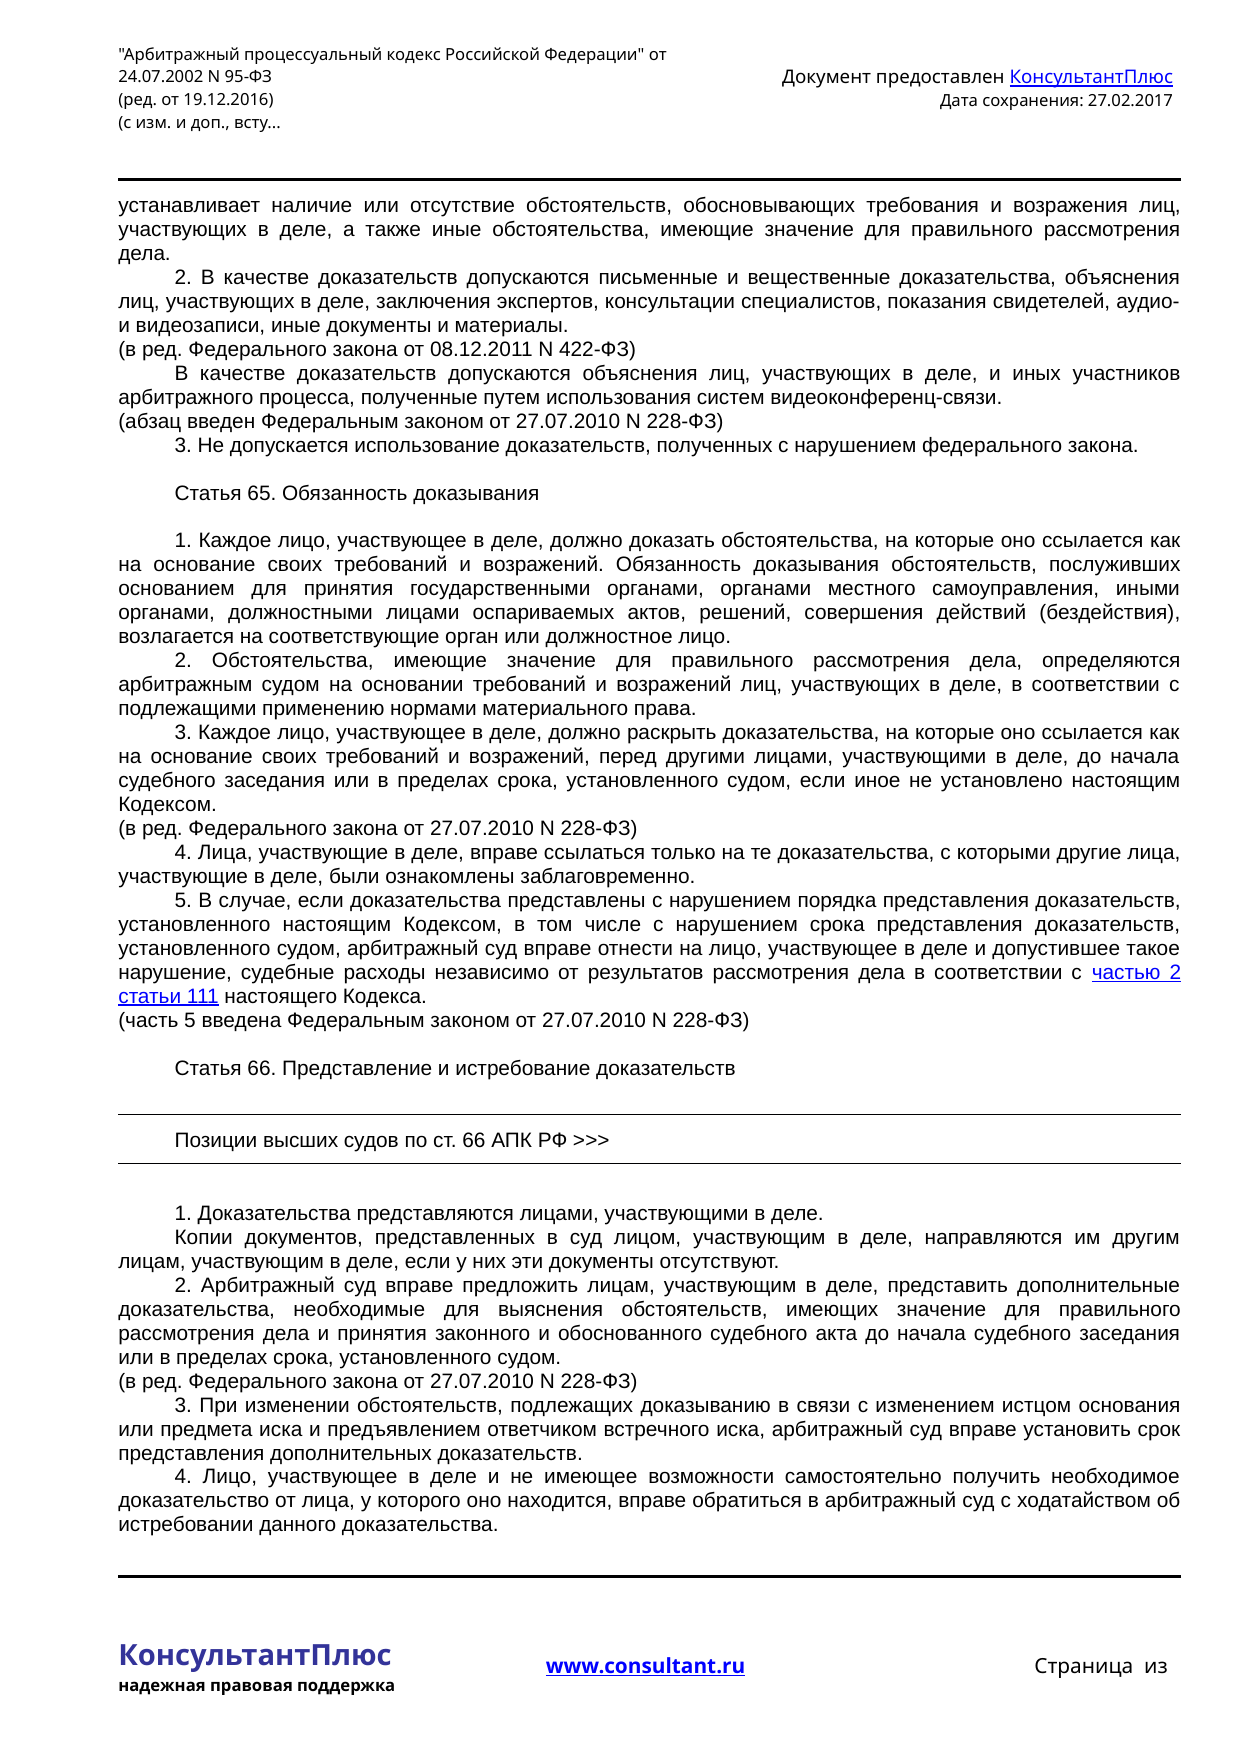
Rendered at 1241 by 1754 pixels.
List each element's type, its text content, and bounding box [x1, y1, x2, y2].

text (в ред. Федерального закона от 27.07.2010 N 228-ФЗ) [118, 1368, 1181, 1392]
text 3. Каждое лицо, участвующее в деле, должно раскрыть доказательства, на которые оно ссылается как на основание своих требований и возражений, перед другими лицами, участвующими в деле, до начала судебного заседания или в пределах срока, установленного судом, если иное не установлено настоящим Кодексом. [118, 720, 1181, 816]
text Позиции высших судов по ст. 66 АПК РФ >>> [118, 1128, 1181, 1152]
text 1. Каждое лицо, участвующее в деле, должно доказать обстоятельства, на которые оно ссылается как на основание своих требований и возражений. Обязанность доказывания обстоятельств, послуживших основанием для принятия государственными органами, органами местного самоуправления, иными органами, должностными лицами оспариваемых актов, решений, совершения действий (бездействия), возлагается на соответствующие орган или должностное лицо. [118, 528, 1181, 648]
text (в ред. Федерального закона от 08.12.2011 N 422-ФЗ) [118, 337, 1181, 361]
text Копии документов, представленных в суд лицом, участвующим в деле, направляются им другим лицам, участвующим в деле, если у них эти документы отсутствуют. [118, 1225, 1181, 1273]
text 1. Доказательства представляются лицами, участвующими в деле. [118, 1201, 1181, 1225]
text 3. Не допускается использование доказательств, полученных с нарушением федерального закона. [118, 432, 1181, 456]
text 2. Арбитражный суд вправе предложить лицам, участвующим в деле, представить дополнительные доказательства, необходимые для выяснения обстоятельств, имеющих значение для правильного рассмотрения дела и принятия законного и обоснованного судебного акта до начала судебного заседания или в пределах срока, установленного судом. [118, 1273, 1181, 1368]
text 5. В случае, если доказательства представлены с нарушением порядка представления доказательств, установленного настоящим Кодексом, в том числе с нарушением срока представления доказательств, установленного судом, арбитражный суд вправе отнести на лицо, участвующее в деле и допустившее такое нарушение, судебные расходы независимо от результатов рассмотрения дела в соответствии с частью 2 статьи 111 настоящего Кодекса. [118, 888, 1181, 1007]
subtitle Статья 65. Обязанность доказывания [118, 480, 1181, 504]
text 4. Лицо, участвующее в деле и не имеющее возможности самостоятельно получить необходимое доказательство от лица, у которого оно находится, вправе обратиться в арбитражный суд с ходатайством об истребовании данного доказательства. [118, 1464, 1181, 1536]
text 3. При изменении обстоятельств, подлежащих доказыванию в связи с изменением истцом основания или предмета иска и предъявлением ответчиком встречного иска, арбитражный суд вправе установить срок представления дополнительных доказательств. [118, 1392, 1181, 1464]
text (абзац введен Федеральным законом от 27.07.2010 N 228-ФЗ) [118, 408, 1181, 432]
text (в ред. Федерального закона от 27.07.2010 N 228-ФЗ) [118, 816, 1181, 840]
subtitle Статья 66. Представление и истребование доказательств [118, 1055, 1181, 1079]
text В качестве доказательств допускаются объяснения лиц, участвующих в деле, и иных участников арбитражного процесса, полученные путем использования систем видеоконференц-связи. [118, 361, 1181, 408]
text 2. Обстоятельства, имеющие значение для правильного рассмотрения дела, определяются арбитражным судом на основании требований и возражений лиц, участвующих в деле, в соответствии с подлежащими применению нормами материального права. [118, 648, 1181, 720]
text 2. В качестве доказательств допускаются письменные и вещественные доказательства, объяснения лиц, участвующих в деле, заключения экспертов, консультации специалистов, показания свидетелей, аудио- и видеозаписи, иные документы и материалы. [118, 265, 1181, 337]
text устанавливает наличие или отсутствие обстоятельств, обосновывающих требования и возражения лиц, участвующих в деле, а также иные обстоятельства, имеющие значение для правильного рассмотрения дела. [118, 193, 1181, 265]
text 4. Лица, участвующие в деле, вправе ссылаться только на те доказательства, с которыми другие лица, участвующие в деле, были ознакомлены заблаговременно. [118, 840, 1181, 888]
text (часть 5 введена Федеральным законом от 27.07.2010 N 228-ФЗ) [118, 1007, 1181, 1031]
